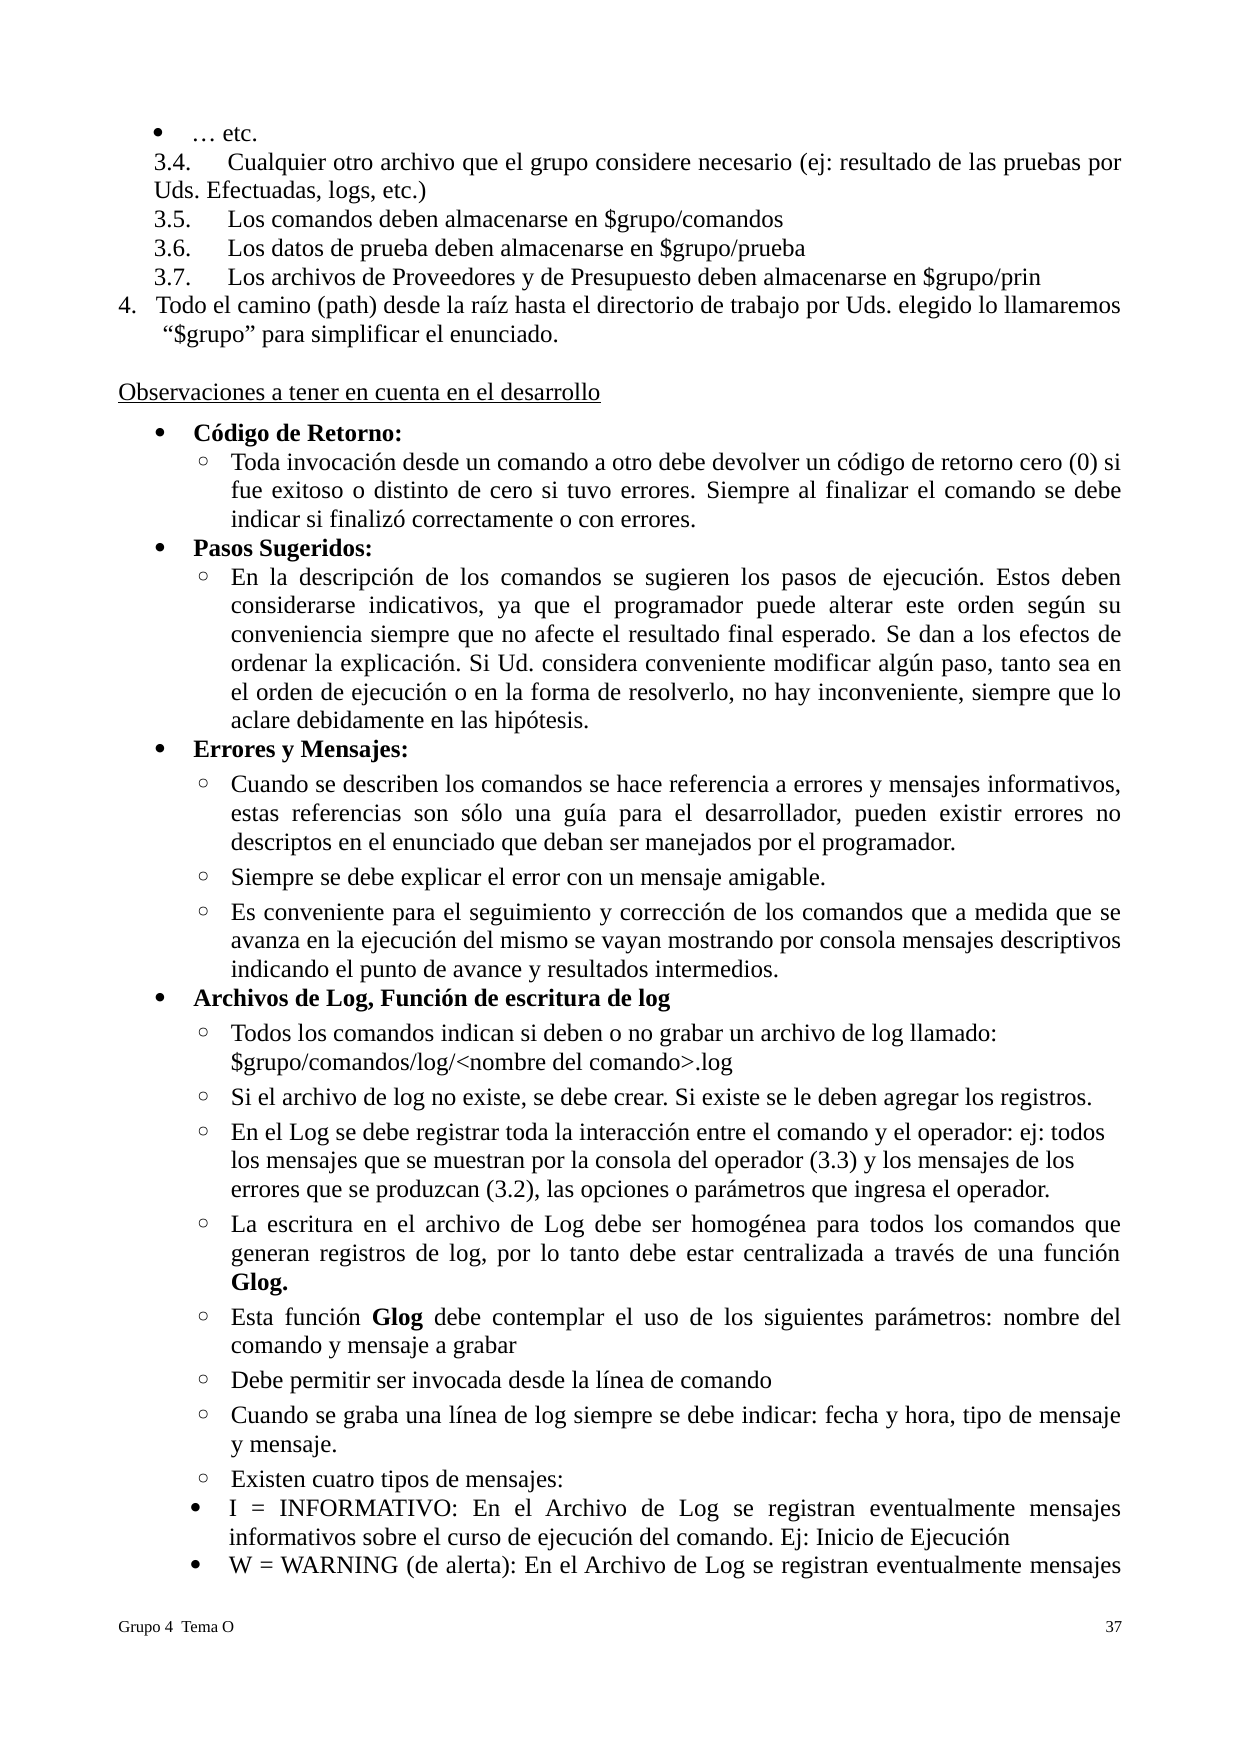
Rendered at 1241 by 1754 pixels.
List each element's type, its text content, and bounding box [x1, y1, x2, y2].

list Todos los comandos indican si deben o no grabar un archivo de log llamado: $grupo/comandos/log/<nombre del comando>.log [193, 1018, 1122, 1076]
list … etc. [153, 118, 1122, 147]
list En el Log se debe registrar toda la interacción entre el comando y el operador: ej: todos los mensajes que se muestran por la consola del operador (3.3) y los mensajes de los errores que se produzcan (3.2), las opciones o parámetros que ingresa el operador. [193, 1117, 1122, 1203]
list Código de Retorno: [156, 418, 1122, 447]
list Si el archivo de log no existe, se debe crear. Si existe se le deben agregar los registros. [193, 1082, 1122, 1111]
list W = WARNING (de alerta): En el Archivo de Log se registran eventualmente mensajes [191, 1551, 1122, 1579]
list Existen cuatro tipos de mensajes: [193, 1464, 1122, 1493]
list Esta función Glog debe contemplar el uso de los siguientes parámetros: nombre del comando y mensaje a grabar [193, 1302, 1122, 1359]
list Pasos Sugeridos: [156, 533, 1122, 562]
list Cuando se graba una línea de log siempre se debe indicar: fecha y hora, tipo de mensaje y mensaje. [193, 1401, 1122, 1458]
list En la descripción de los comandos se sugieren los pasos de ejecución. Estos deben considerarse indicativos, ya que el programador puede alterar este orden según su conveniencia siempre que no afecte el resultado final esperado. Se dan a los efectos de ordenar la explicación. Si Ud. considera conveniente modificar algún paso, tanto sea en el orden de ejecución o en la forma de resolverlo, no hay inconveniente, siempre que lo aclare debidamente en las hipótesis. [193, 562, 1122, 734]
list Los archivos de Proveedores y de Presupuesto deben almacenarse en $grupo/prin [153, 262, 1122, 291]
list Debe permitir ser invocada desde la línea de comando [193, 1366, 1122, 1394]
list I = INFORMATIVO: En el Archivo de Log se registran eventualmente mensajes informativos sobre el curso de ejecución del comando. Ej: Inicio de Ejecución [191, 1493, 1122, 1551]
list Cualquier otro archivo que el grupo considere necesario (ej: resultado de las pruebas por Uds. Efectuadas, logs, etc.) [153, 147, 1122, 204]
list Archivos de Log, Función de escritura de log [156, 983, 1122, 1012]
list Errores y Mensajes: [156, 734, 1122, 763]
list Los comandos deben almacenarse en $grupo/comandos [153, 204, 1122, 233]
list Los datos de prueba deben almacenarse en $grupo/prueba [153, 233, 1122, 262]
text Observaciones a tener en cuenta en el desarrollo [118, 377, 1122, 406]
list Es conveniente para el seguimiento y corrección de los comandos que a medida que se avanza en la ejecución del mismo se vayan mostrando por consola mensajes descriptivos indicando el punto de avance y resultados intermedios. [193, 897, 1122, 983]
list Toda invocación desde un comando a otro debe devolver un código de retorno cero (0) si fue exitoso o distinto de cero si tuvo errores. Siempre al finalizar el comando se debe indicar si finalizó correctamente o con errores. [193, 447, 1122, 533]
list Cuando se describen los comandos se hace referencia a errores y mensajes informativos, estas referencias son sólo una guía para el desarrollador, pueden existir errores no descriptos en el enunciado que deban ser manejados por el programador. [193, 769, 1122, 856]
list Todo el camino (path) desde la raíz hasta el directorio de trabajo por Uds. elegido lo llamaremos “$grupo” para simplificar el enunciado. [118, 291, 1122, 348]
list Siempre se debe explicar el error con un mensaje amigable. [193, 862, 1122, 891]
list La escritura en el archivo de Log debe ser homogénea para todos los comandos que generan registros de log, por lo tanto debe estar centralizada a través de una función Glog. [193, 1209, 1122, 1296]
